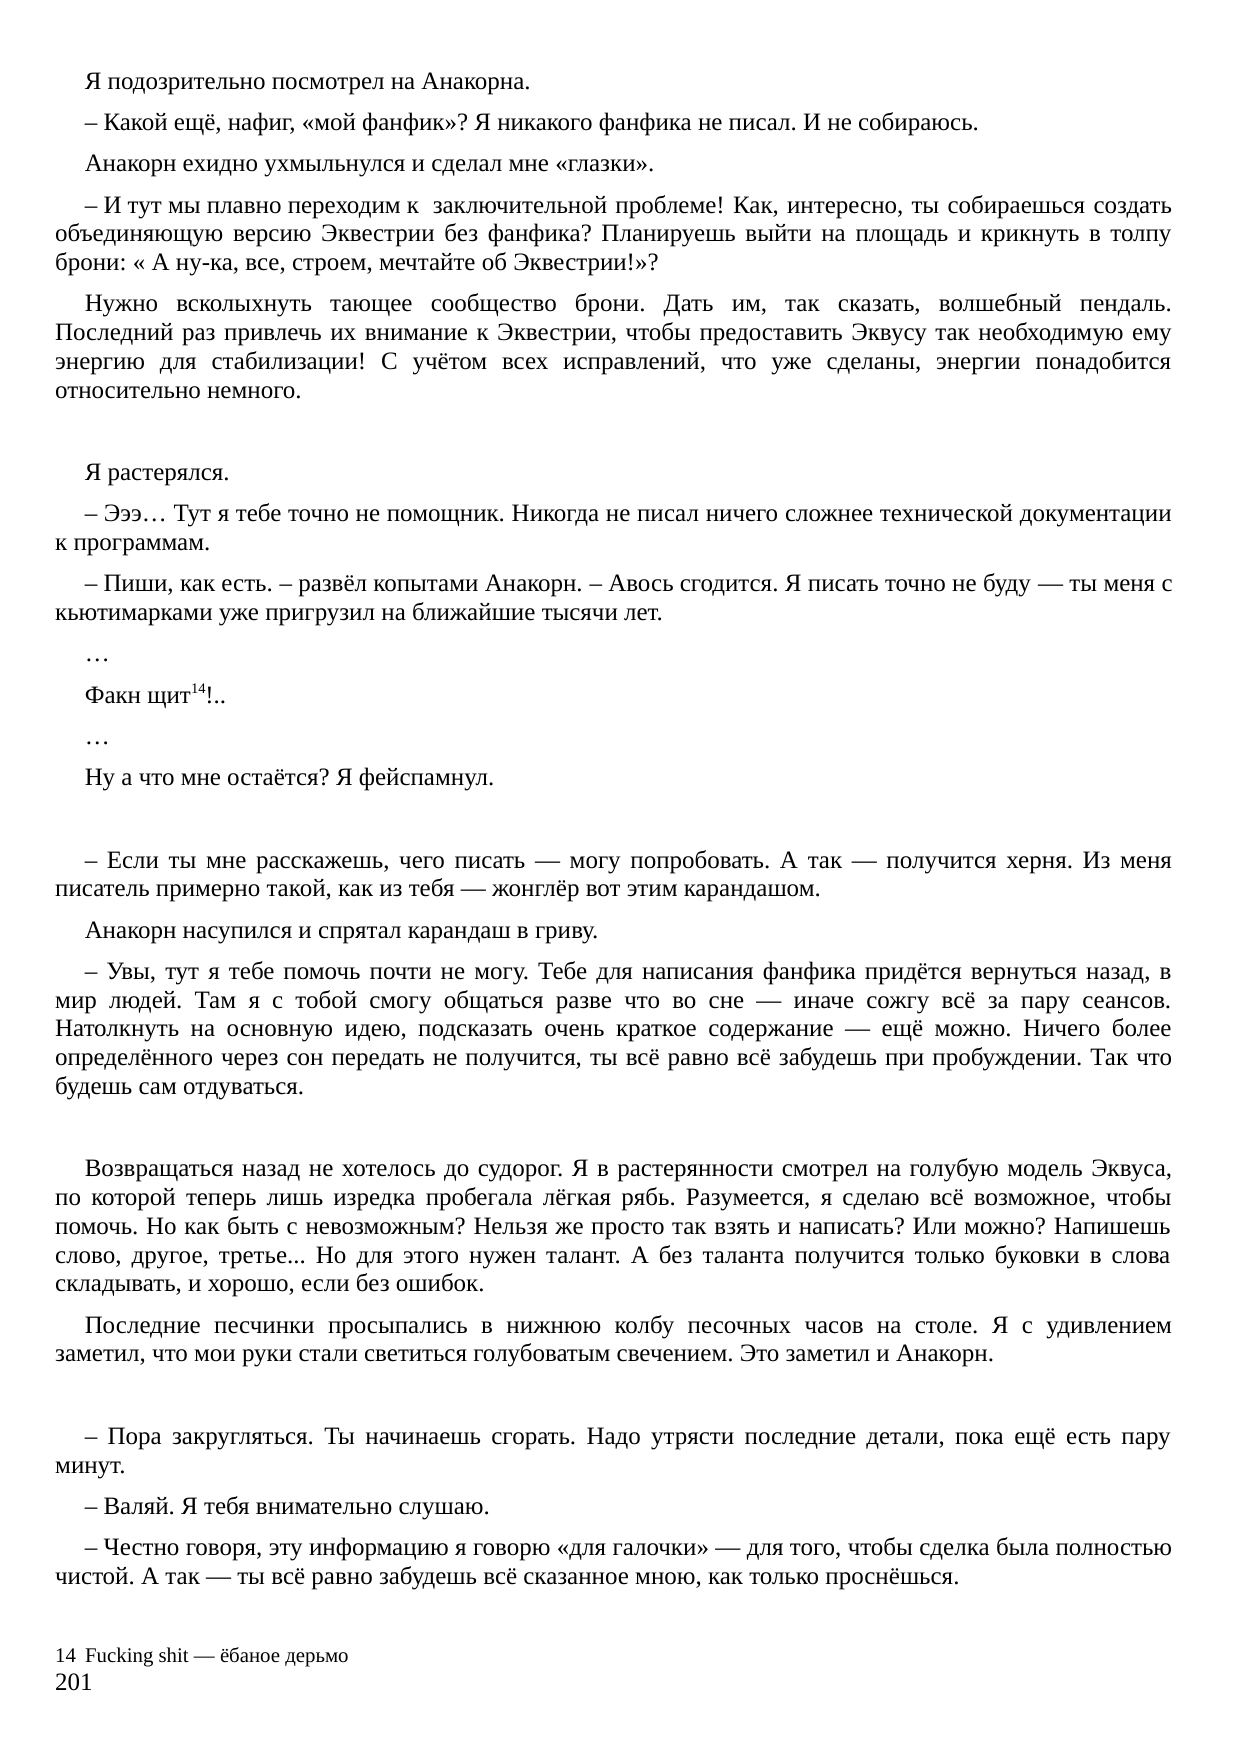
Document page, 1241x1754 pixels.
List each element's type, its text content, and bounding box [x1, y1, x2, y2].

text – Честно говоря, эту информацию я говорю «для галочки» — для того, чтобы сделка была полностью чистой. А так — ты всё равно забудешь всё сказанное мною, как только проснёшься. [55, 1532, 1173, 1590]
text – И тут мы плавно переходим к заключительной проблеме! Как, интересно, ты собираешься создать объединяющую версию Эквестрии без фанфика? Планируешь выйти на площадь и крикнуть в толпу брони: « А ну-ка, все, строем, мечтайте об Эквестрии!»? [55, 190, 1173, 276]
text Я подозрительно посмотрел на Анакорна. [55, 66, 1173, 95]
text Последние песчинки просыпались в нижнюю колбу песочных часов на столе. Я с удивлением заметил, что мои руки стали светиться голубоватым свечением. Это заметил и Анакорн. [55, 1310, 1173, 1367]
text – Эээ… Тут я тебе точно не помощник. Никогда не писал ничего сложнее технической документации к программам. [55, 498, 1173, 556]
text Fucking shit — ёбаное дерьмо [55, 1642, 1173, 1667]
text Ну а что мне остаётся? Я фейспамнул. [55, 762, 1173, 791]
text – Увы, тут я тебе помочь почти не могу. Тебе для написания фанфика придётся вернуться назад, в мир людей. Там я с тобой смогу общаться разве что во сне — иначе сожгу всё за пару сеансов. Натолкнуть на основную идею, подсказать очень краткое содержание — ещё можно. Ничего более определённого через сон передать не получится, ты всё равно всё забудешь при пробуждении. Так что будешь сам отдуваться. [55, 956, 1173, 1100]
text Факн щит!.. [55, 680, 1173, 708]
text – Какой ещё, нафиг, «мой фанфик»? Я никакого фанфика не писал. И не собираюсь. [55, 107, 1173, 136]
text Я растерялся. [55, 457, 1173, 486]
text Анакорн насупился и спрятал карандаш в гриву. [55, 915, 1173, 943]
text … [55, 721, 1173, 750]
text – Пиши, как есть. – развёл копытами Анакорн. – Авось сгодится. Я писать точно не буду — ты меня с кьютимарками уже пригрузил на ближайшие тысячи лет. [55, 568, 1173, 626]
text – Валяй. Я тебя внимательно слушаю. [55, 1491, 1173, 1520]
text – Если ты мне расскажешь, чего писать — могу попробовать. А так — получится херня. Из меня писатель примерно такой, как из тебя — жонглёр вот этим карандашом. [55, 845, 1173, 902]
text Анакорн ехидно ухмыльнулся и сделал мне «глазки». [55, 148, 1173, 177]
text … [55, 638, 1173, 667]
text Возвращаться назад не хотелось до судорог. Я в растерянности смотрел на голубую модель Эквуса, по которой теперь лишь изредка пробегала лёгкая рябь. Разумеется, я сделаю всё возможное, чтобы помочь. Но как быть с невозможным? Нельзя же просто так взять и написать? Или можно? Напишешь слово, другое, третье... Но для этого нужен талант. А без таланта получится только буковки в слова складывать, и хорошо, если без ошибок. [55, 1153, 1173, 1297]
text Нужно всколыхнуть тающее сообщество брони. Дать им, так сказать, волшебный пендаль. Последний раз привлечь их внимание к Эквестрии, чтобы предоставить Эквусу так необходимую ему энергию для стабилизации! С учётом всех исправлений, что уже сделаны, энергии понадобится относительно немного. [55, 288, 1173, 403]
text – Пора закругляться. Ты начинаешь сгорать. Надо утрясти последние детали, пока ещё есть пару минут. [55, 1421, 1173, 1478]
